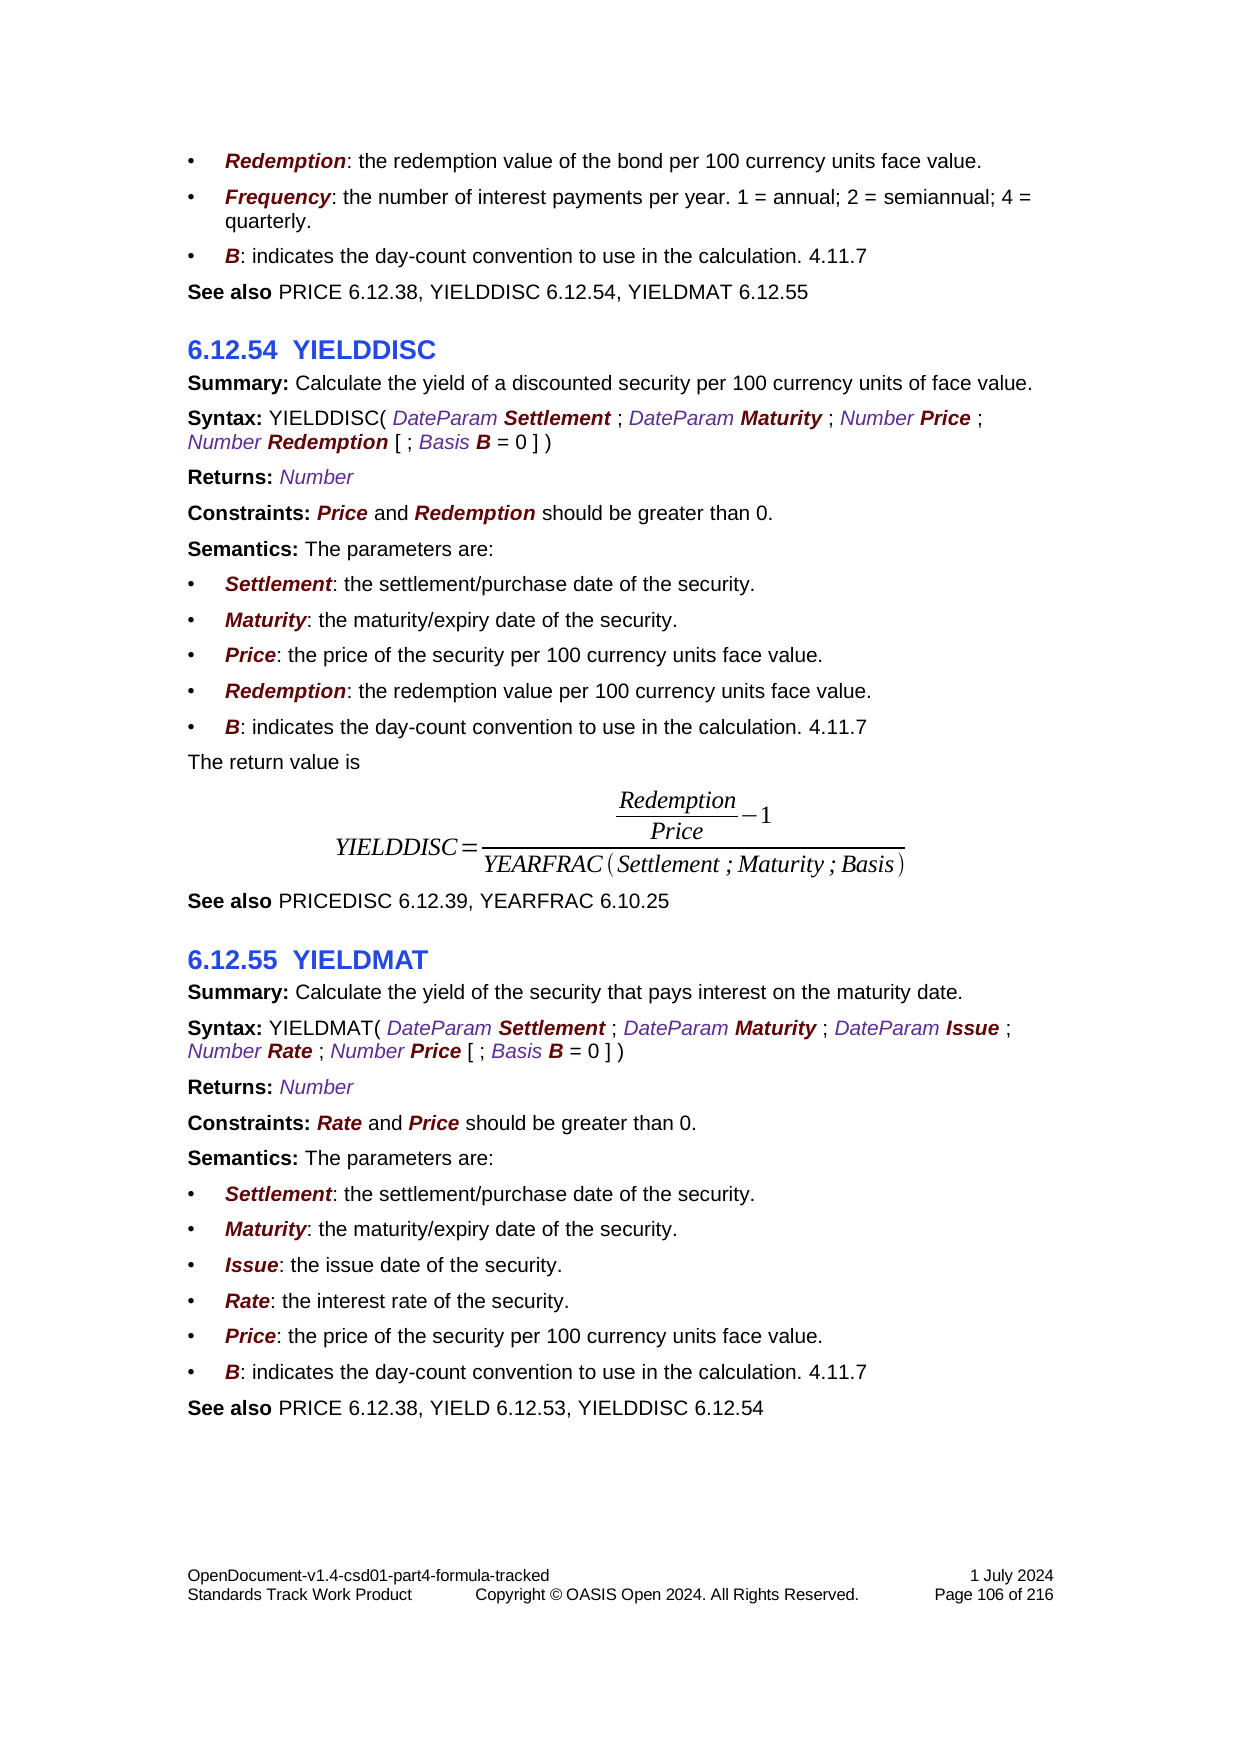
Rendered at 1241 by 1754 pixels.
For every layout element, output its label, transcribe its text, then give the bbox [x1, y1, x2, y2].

list Frequency: the number of interest payments per year. 1 = annual; 2 = semiannual; 4 = quarterly. [187, 186, 1053, 233]
text Syntax: YIELDDISC( DateParam Settlement ; DateParam Maturity ; Number Price ; Number Redemption [ ; Basis B = 0 ] ) [187, 407, 1053, 454]
text Returns: Number [187, 466, 1053, 489]
text Constraints: Rate and Price should be greater than 0. [187, 1111, 1053, 1134]
list Redemption: the redemption value per 100 currency units face value. [187, 679, 1053, 703]
list Settlement: the settlement/purchase date of the security. [187, 1182, 1053, 1206]
list Settlement: the settlement/purchase date of the security. [187, 573, 1053, 596]
list Rate: the interest rate of the security. [187, 1289, 1053, 1313]
list B: indicates the day-count convention to use in the calculation. 4.11.7 [187, 1360, 1053, 1384]
text Syntax: YIELDMAT( DateParam Settlement ; DateParam Maturity ; DateParam Issue ; Number Rate ; Number Price [ ; Basis B = 0 ] ) [187, 1016, 1053, 1063]
list B: indicates the day-count convention to use in the calculation. 4.11.7 [187, 715, 1053, 739]
list Price: the price of the security per 100 currency units face value. [187, 644, 1053, 667]
list Maturity: the maturity/expiry date of the security. [187, 608, 1053, 632]
text Semantics: The parameters are: [187, 537, 1053, 561]
list Redemption: the redemption value of the bond per 100 currency units face value. [187, 150, 1053, 173]
list Issue: the issue date of the security. [187, 1253, 1053, 1277]
subtitle YIELDMAT [187, 944, 1053, 974]
text See also PRICEDISC 6.12.39, YEARFRAC 6.10.25 [187, 890, 1053, 913]
text Summary: Calculate the yield of the security that pays interest on the maturity date. [187, 981, 1053, 1004]
text See also PRICE 6.12.38, YIELD 6.12.53, YIELDDISC 6.12.54 [187, 1396, 1053, 1419]
text Summary: Calculate the yield of a discounted security per 100 currency units of face value. [187, 371, 1053, 394]
list Price: the price of the security per 100 currency units face value. [187, 1325, 1053, 1348]
text The return value is [187, 751, 1053, 774]
subtitle YIELDDISC [187, 335, 1053, 365]
text Semantics: The parameters are: [187, 1147, 1053, 1170]
list B: indicates the day-count convention to use in the calculation. 4.11.7 [187, 245, 1053, 268]
text See also PRICE 6.12.38, YIELDDISC 6.12.54, YIELDMAT 6.12.55 [187, 280, 1053, 304]
text Returns: Number [187, 1075, 1053, 1099]
list Maturity: the maturity/expiry date of the security. [187, 1218, 1053, 1241]
text Constraints: Price and Redemption should be greater than 0. [187, 501, 1053, 525]
